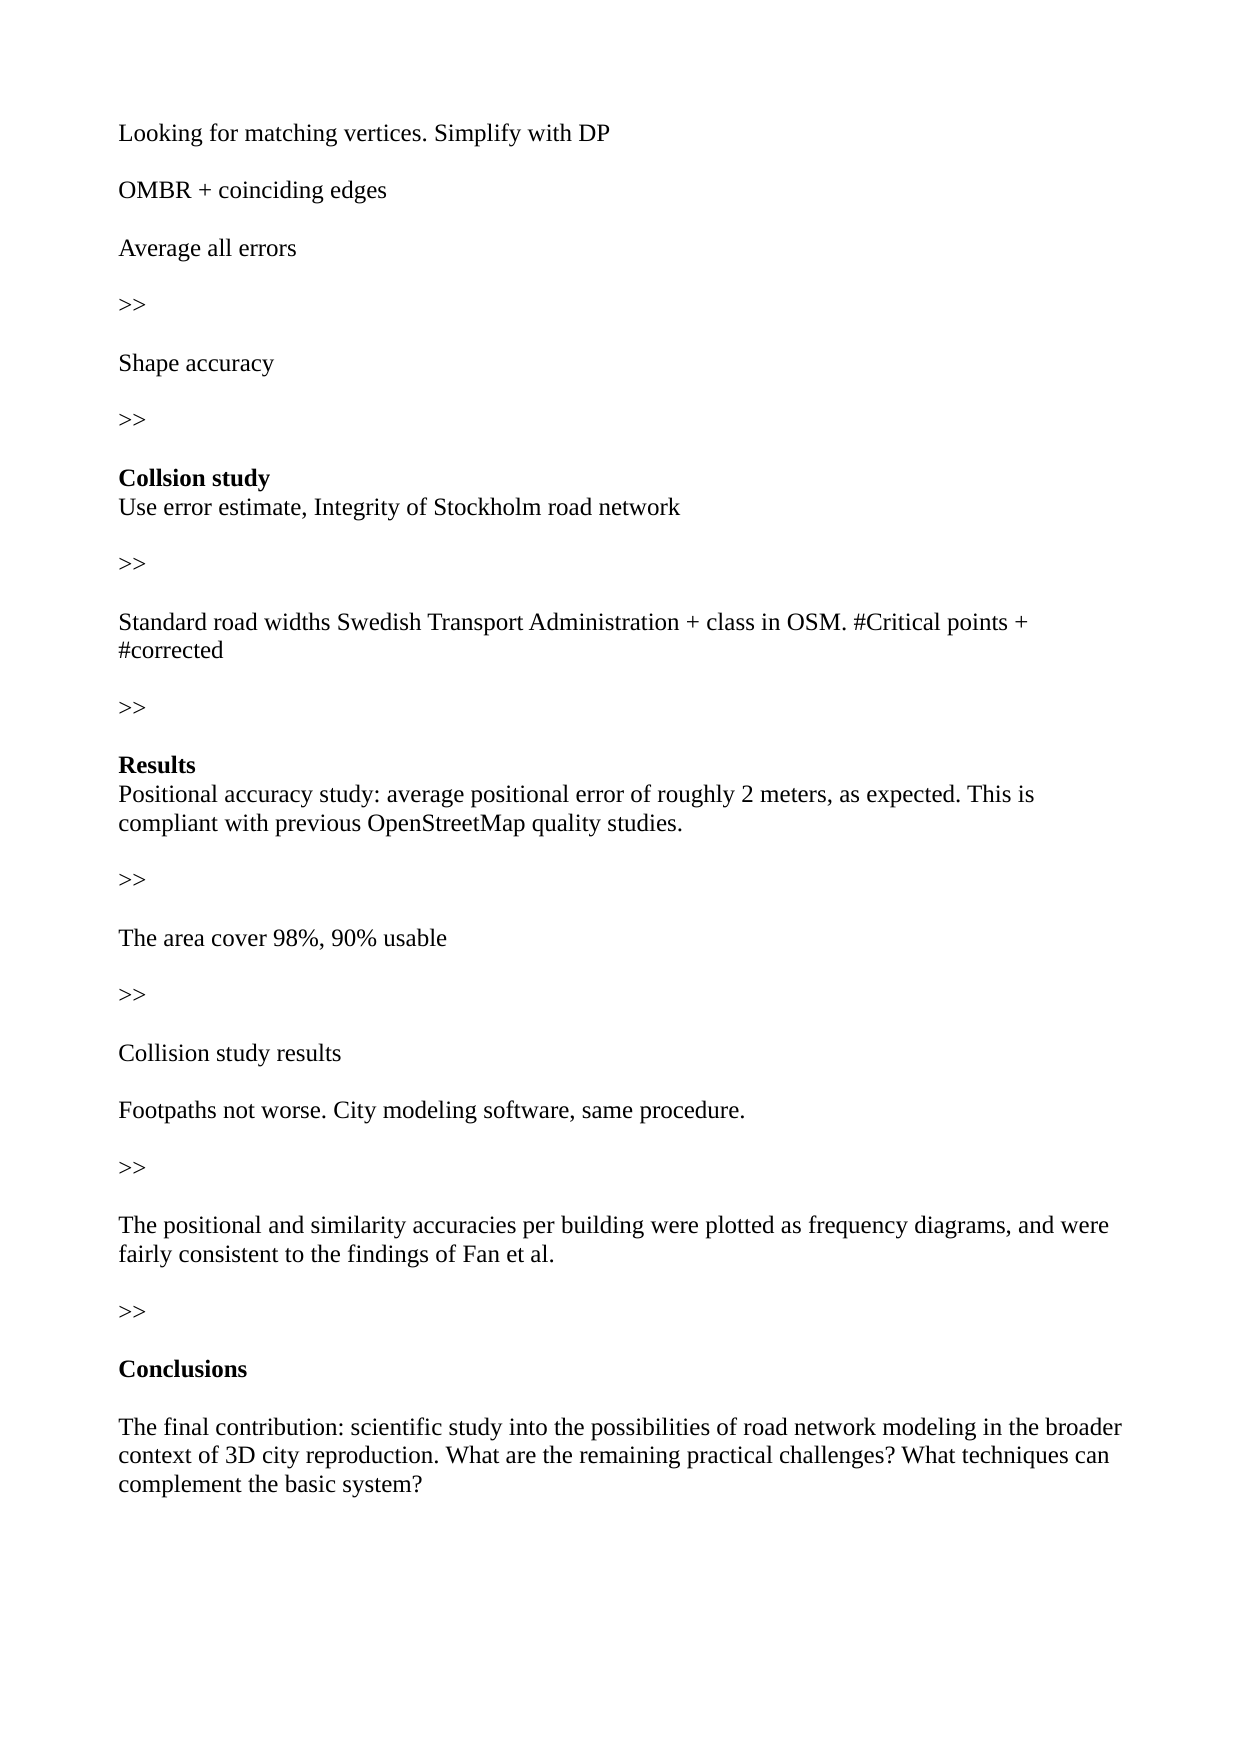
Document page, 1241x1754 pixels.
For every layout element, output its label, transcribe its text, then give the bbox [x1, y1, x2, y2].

text The area cover 98%, 90% usable [118, 923, 1122, 952]
text Standard road widths Swedish Transport Administration + class in OSM. #Critical points + #corrected [118, 607, 1122, 664]
text Shape accuracy [118, 348, 1122, 377]
text >> [118, 291, 1122, 319]
text OMBR + coinciding edges [118, 176, 1122, 204]
text Conclusions [118, 1354, 1122, 1383]
text >> [118, 1297, 1122, 1326]
text Results [118, 751, 1122, 779]
text Average all errors [118, 233, 1122, 262]
text >> [118, 1153, 1122, 1182]
text Positional accuracy study: average positional error of roughly 2 meters, as expected. This is compliant with previous OpenStreetMap quality studies. [118, 779, 1122, 837]
text >> [118, 406, 1122, 434]
text Footpaths not worse. City modeling software, same procedure. [118, 1096, 1122, 1124]
text The final contribution: scientific study into the possibilities of road network modeling in the broader context of 3D city reproduction. What are the remaining practical challenges? What techniques can complement the basic system? [118, 1412, 1122, 1498]
text >> [118, 866, 1122, 894]
text Looking for matching vertices. Simplify with DP [118, 118, 1122, 147]
text >> [118, 981, 1122, 1009]
text The positional and similarity accuracies per building were plotted as frequency diagrams, and were fairly consistent to the findings of Fan et al. [118, 1211, 1122, 1268]
text Use error estimate, Integrity of Stockholm road network [118, 492, 1122, 521]
text Collsion study [118, 463, 1122, 492]
text >> [118, 549, 1122, 578]
text Collision study results [118, 1038, 1122, 1067]
text >> [118, 693, 1122, 722]
